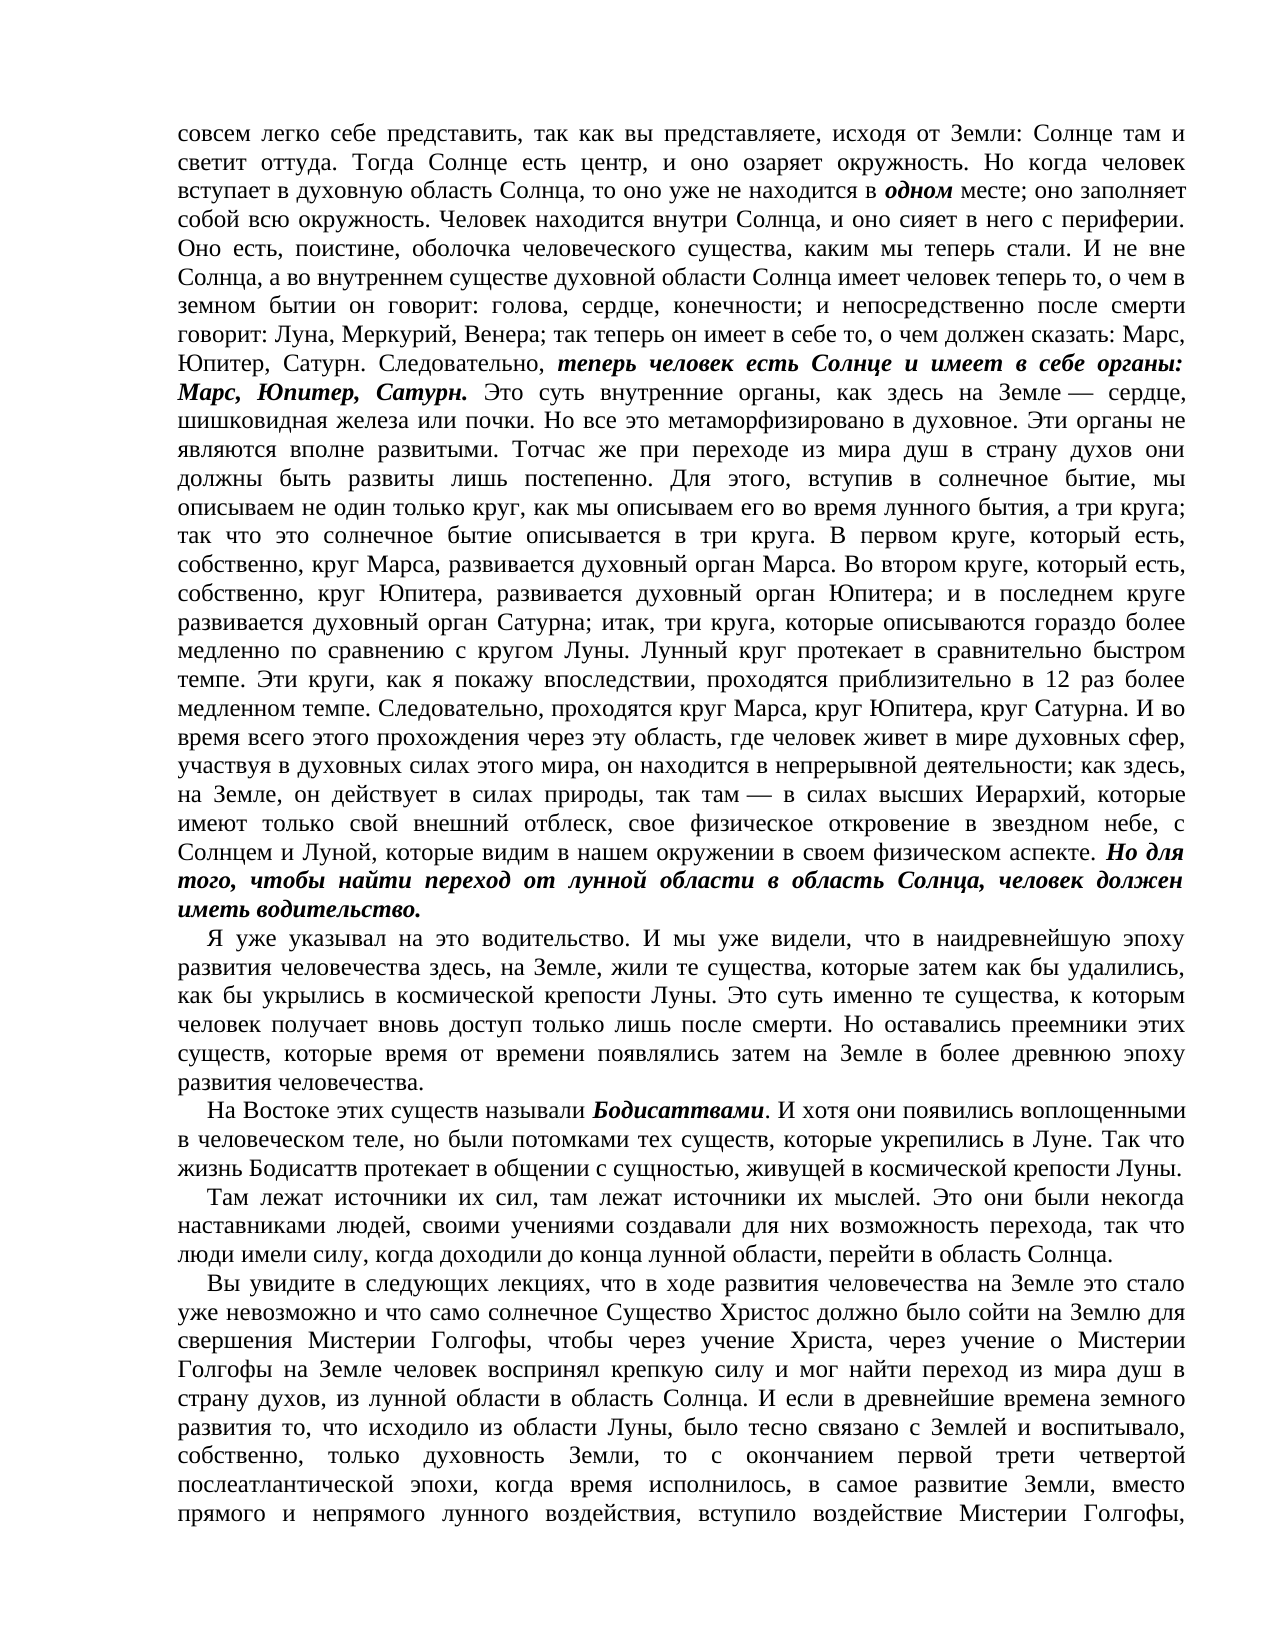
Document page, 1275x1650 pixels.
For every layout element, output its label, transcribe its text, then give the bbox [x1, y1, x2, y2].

text Я уже указывал на это водительство. И мы уже видели, что в наидревнейшую эпоху развития человечества здесь, на Земле, жили те существа, которые затем как бы удалились, как бы укрылись в космической крепости Луны. Это суть именно те существа, к которым человек получает вновь доступ только лишь после смерти. Но оставались преемники этих существ, которые время от времени появлялись затем на Земле в более древнюю эпоху развития человечества. [177, 923, 1186, 1096]
text Там лежат источники их сил, там лежат источники их мыслей. Это они были некогда наставниками людей, своими учениями создавали для них возможность перехода, так что люди имели силу, когда доходили до конца лунной области, перейти в область Солнца. [177, 1182, 1186, 1268]
text Вы увидите в следующих лекциях, что в ходе развития человечества на Земле это стало уже невозможно и что само солнечное Существо Христос должно было сойти на Землю для свершения Мистерии Голгофы, чтобы через учение Христа, через учение о Мистерии Голгофы на Земле человек воспринял крепкую силу и мог найти переход из мира душ в страну духов, из лунной области в область Солнца. И если в древнейшие времена земного развития то, что исходило из области Луны, было тесно связано с Землей и воспитывало, собственно, только духовность Земли, то с окончанием первой трети четвертой послеатлантической эпохи, когда время исполнилось, в самое развитие Земли, вместо прямого и непрямого лунного воздействия, вступило воздействие Мистерии Голгофы, [177, 1268, 1186, 1527]
text На Востоке этих существ называли Бодисаттвами. И хотя они появились воплощенными в человеческом теле, но были потомками тех существ, которые укрепились в Луне. Так что жизнь Бодисаттв протекает в общении с сущностью, живущей в космической крепости Луны. [177, 1096, 1186, 1182]
text совсем легко себе представить, так как вы представляете, исходя от Земли: Солнце там и светит оттуда. Тогда Солнце есть центр, и оно озаряет окружность. Но когда человек вступает в духовную область Солнца, то оно уже не находится в одном месте; оно заполняет собой всю окружность. Человек находится внутри Солнца, и оно сияет в него с периферии. Оно есть, поистине, оболочка человеческого существа, каким мы теперь стали. И не вне Солнца, а во внутреннем существе духовной области Солнца имеет человек теперь то, о чем в земном бытии он говорит: голова, сердце, конечности; и непосредственно после смерти говорит: Луна, Меркурий, Венера; так теперь он имеет в себе то, о чем должен сказать: Марс, Юпитер, Сатурн. Следовательно, теперь человек есть Солнце и имеет в себе органы: Марс, Юпитер, Сатурн. Это суть внутренние органы, как здесь на Земле — сердце, шишковидная железа или почки. Но все это метаморфизировано в духовное. Эти органы не являются вполне развитыми. Тотчас же при переходе из мира душ в страну духов они должны быть развиты лишь постепенно. Для этого, вступив в солнечное бытие, мы описываем не один только круг, как мы описываем его во время лунного бытия, а три круга; так что это солнечное бытие описывается в три круга. В первом круге, который есть, собственно, круг Марса, развивается духовный орган Марса. Во втором круге, который есть, собственно, круг Юпитера, развивается духовный орган Юпитера; и в последнем круге развивается духовный орган Сатурна; итак, три круга, которые описываются гораздо более медленно по сравнению с кругом Луны. Лунный круг протекает в сравнительно быстром темпе. Эти круги, как я покажу впоследствии, проходятся приблизительно в 12 раз более медленном темпе. Следовательно, проходятся круг Марса, круг Юпитера, круг Сатурна. И во время всего этого прохождения через эту область, где человек живет в мире духовных сфер, участвуя в духовных силах этого мира, он находится в непрерывной деятельности; как здесь, на Земле, он действует в силах природы, так там — в силах высших Иерархий, которые имеют только свой внешний отблеск, свое физическое откровение в звездном небе, с Солнцем и Луной, которые видим в нашем окружении в своем физическом аспекте. Но для того, чтобы найти переход от лунной области в область Солнца, человек должен иметь водительство. [177, 118, 1186, 923]
